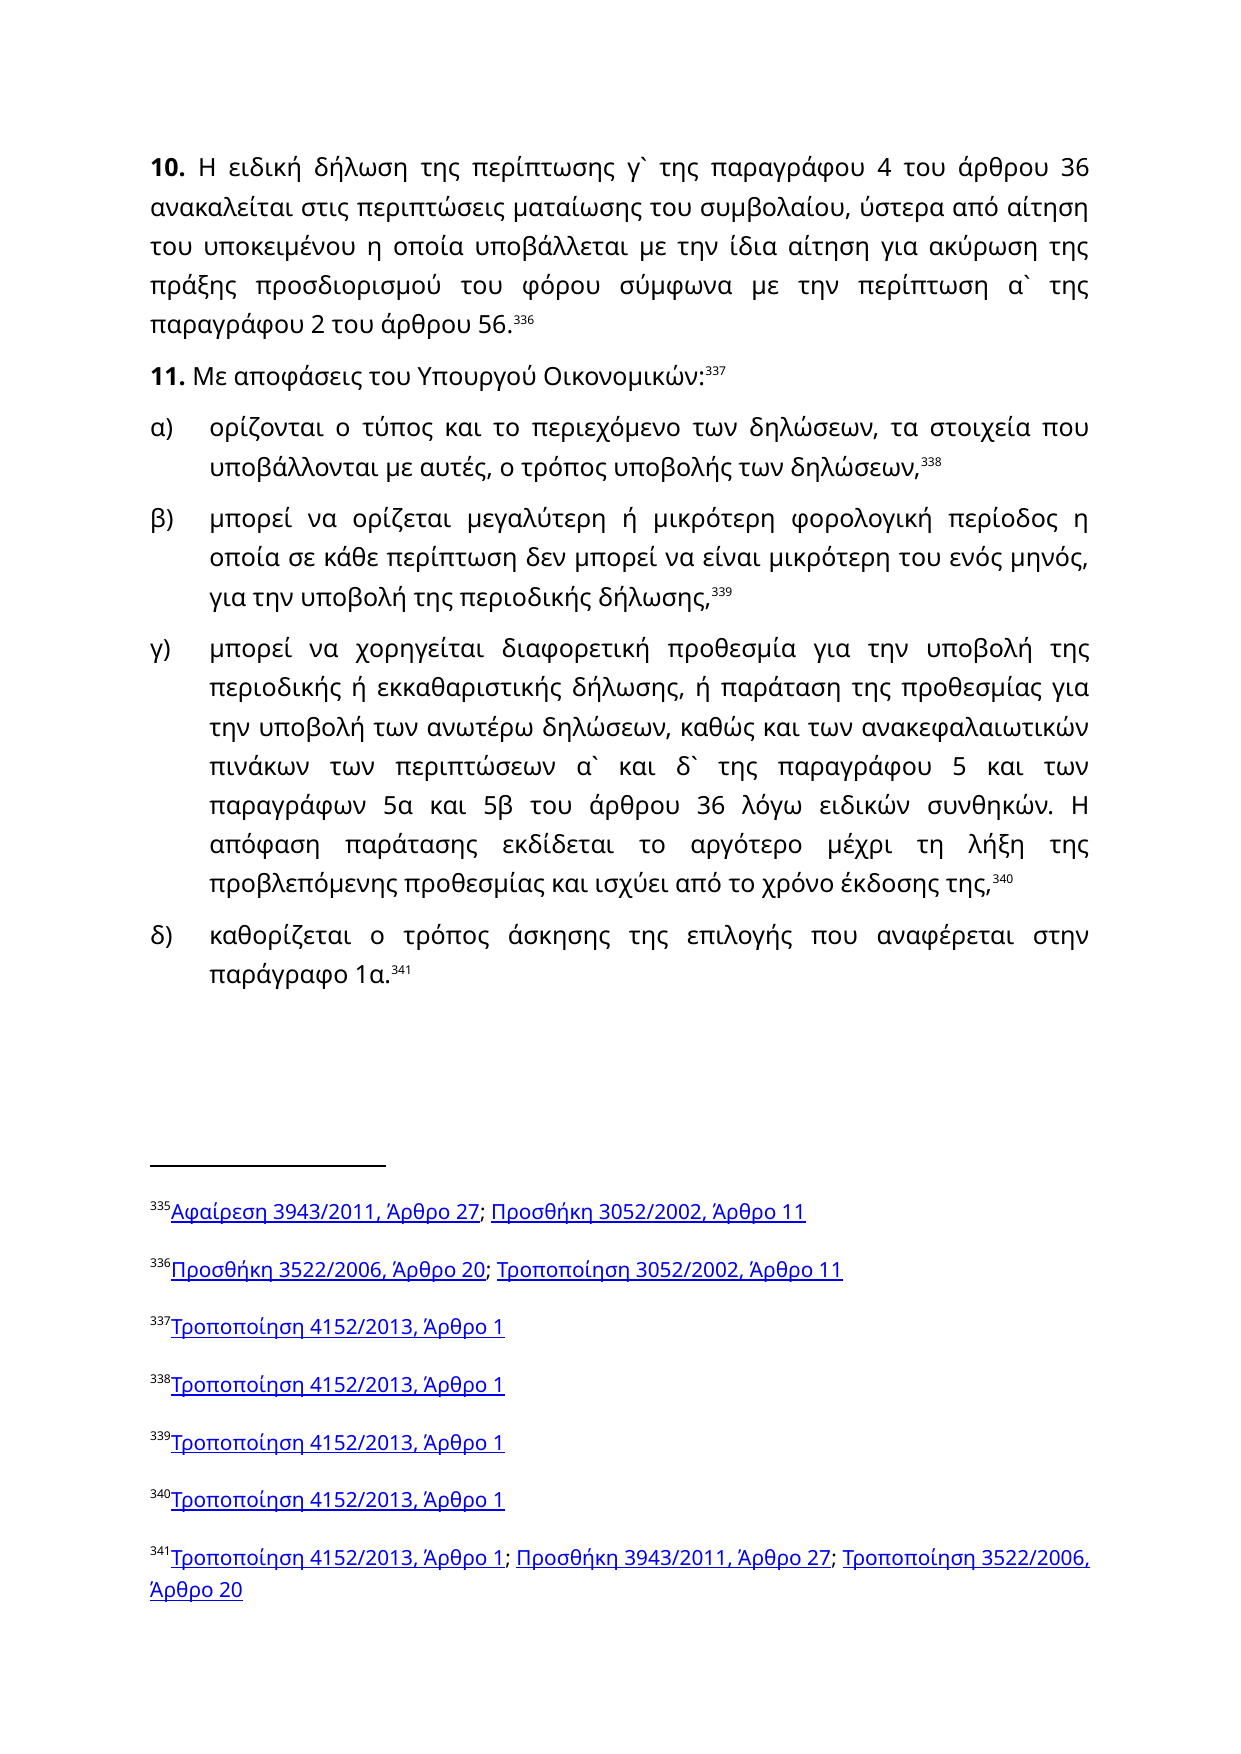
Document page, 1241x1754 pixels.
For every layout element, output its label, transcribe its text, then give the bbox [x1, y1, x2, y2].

list γ) μπορεί να χορηγείται διαφορετική προθεσμία για την υποβολή της περιοδικής ή εκκαθαριστικής δήλωσης, ή παράταση της προθεσμίας για την υποβολή των ανωτέρω δηλώσεων, καθώς και των ανακεφαλαιωτικών πινάκων των περιπτώσεων α` και δ` της παραγράφου 5 και των παραγράφων 5α και 5β του άρθρου 36 λόγω ειδικών συνθηκών. Η απόφαση παράτασης εκδίδεται το αργότερο μέχρι τη λήξη της προβλεπόμενης προθεσμίας και ισχύει από το χρόνο έκδοσης της, [150, 631, 1090, 900]
text Τροποποίηση 4152/2013, Άρθρο 1; Προσθήκη 3943/2011, Άρθρο 27; Τροποποίηση 3522/2006, Άρθρο 20 [150, 1543, 1090, 1604]
text Τροποποίηση 4152/2013, Άρθρο 1 [150, 1370, 1090, 1398]
text Προσθήκη 3522/2006, Άρθρο 20; Τροποποίηση 3052/2002, Άρθρο 11 [150, 1255, 1090, 1283]
list α) ορίζονται ο τύπος και το περιεχόμενο των δηλώσεων, τα στοιχεία που υποβάλλονται με αυτές, ο τρόπος υποβολής των δηλώσεων, [150, 410, 1090, 483]
text Τροποποίηση 4152/2013, Άρθρο 1 [150, 1312, 1090, 1341]
text 10. Η ειδική δήλωση της περίπτωσης γ` της παραγράφου 4 του άρθρου 36 ανακαλείται στις περιπτώσεις ματαίωσης του συμβολαίου, ύστερα από αίτηση του υποκειμένου η οποία υποβάλλεται με την ίδια αίτηση για ακύρωση της πράξης προσδιορισμού του φόρου σύμφωνα με την περίπτωση α` της παραγράφου 2 του άρθρου 56. [150, 150, 1090, 341]
text 11. Με αποφάσεις του Υπουργού Οικονομικών: [150, 358, 1090, 392]
text Τροποποίηση 4152/2013, Άρθρο 1 [150, 1428, 1090, 1456]
text Αφαίρεση 3943/2011, Άρθρο 27; Προσθήκη 3052/2002, Άρθρο 11 [150, 1197, 1090, 1226]
list β) μπορεί να ορίζεται μεγαλύτερη ή μικρότερη φορολογική περίοδος η οποία σε κάθε περίπτωση δεν μπορεί να είναι μικρότερη του ενός μηνός, για την υποβολή της περιοδικής δήλωσης, [150, 501, 1090, 613]
text Τροποποίηση 4152/2013, Άρθρο 1 [150, 1485, 1090, 1514]
list δ) καθορίζεται ο τρόπος άσκησης της επιλογής που αναφέρεται στην παράγραφο 1α. [150, 917, 1090, 991]
